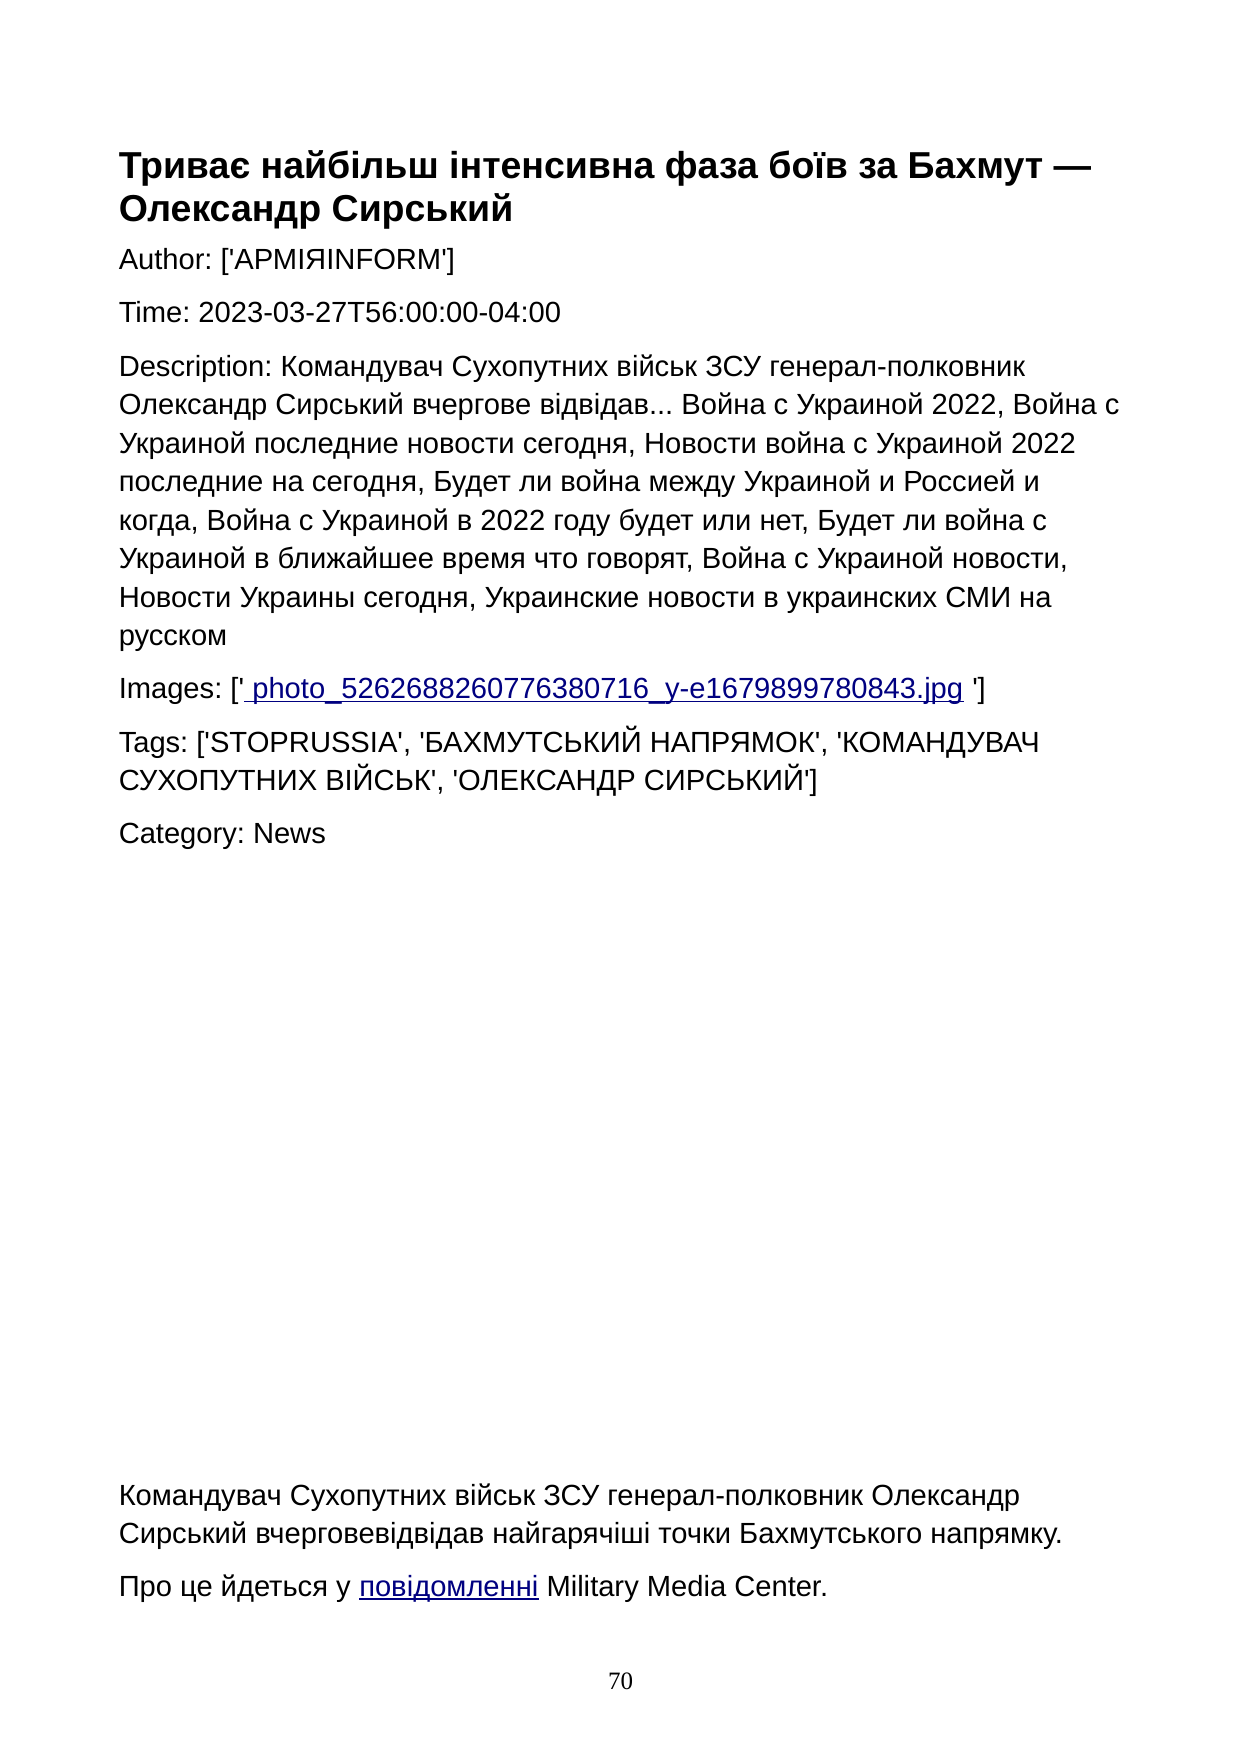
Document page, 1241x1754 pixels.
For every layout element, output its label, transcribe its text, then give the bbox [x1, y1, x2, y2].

text Time: 2023-03-27T56:00:00-04:00 [118, 295, 1122, 329]
subtitle Триває найбільш інтенсивна фаза боїв за Бахмут — Олександр Сирський [118, 143, 1122, 230]
text Images: [' photo_5262688260776380716_y-e1679899780843.jpg '] [118, 671, 1122, 705]
text Description: Командувач Сухопутних військ ЗСУ генерал-полковник Олександр Сирський вчергове відвідав... Война с Украиной 2022, Война с Украиной последние новости сегодня, Новости война с Украиной 2022 последние на сегодня, Будет ли война между Украиной и Россией и когда, Война с Украиной в 2022 году будет или нет, Будет ли война с Украиной в ближайшее время что говорят, Война с Украиной новости, Новости Украины сегодня, Украинские новости в украинских СМИ на русском [118, 348, 1122, 652]
text Author: ['АРМІЯINFORM'] [118, 242, 1122, 276]
text Командувач Сухопутних військ ЗСУ генерал-полковник Олександр Сирський вчерговевідвідав найгарячіші точки Бахмутського напрямку. [118, 1478, 1122, 1550]
text Category: News [118, 816, 1122, 850]
text Tags: ['STOPRUSSIA', 'БАХМУТСЬКИЙ НАПРЯМОК', 'КОМАНДУВАЧ СУХОПУТНИХ ВІЙСЬК', 'ОЛЕКСАНДР СИРСЬКИЙ'] [118, 724, 1122, 797]
text Про це йдеться у повідомленні Military Media Center. [118, 1569, 1122, 1603]
